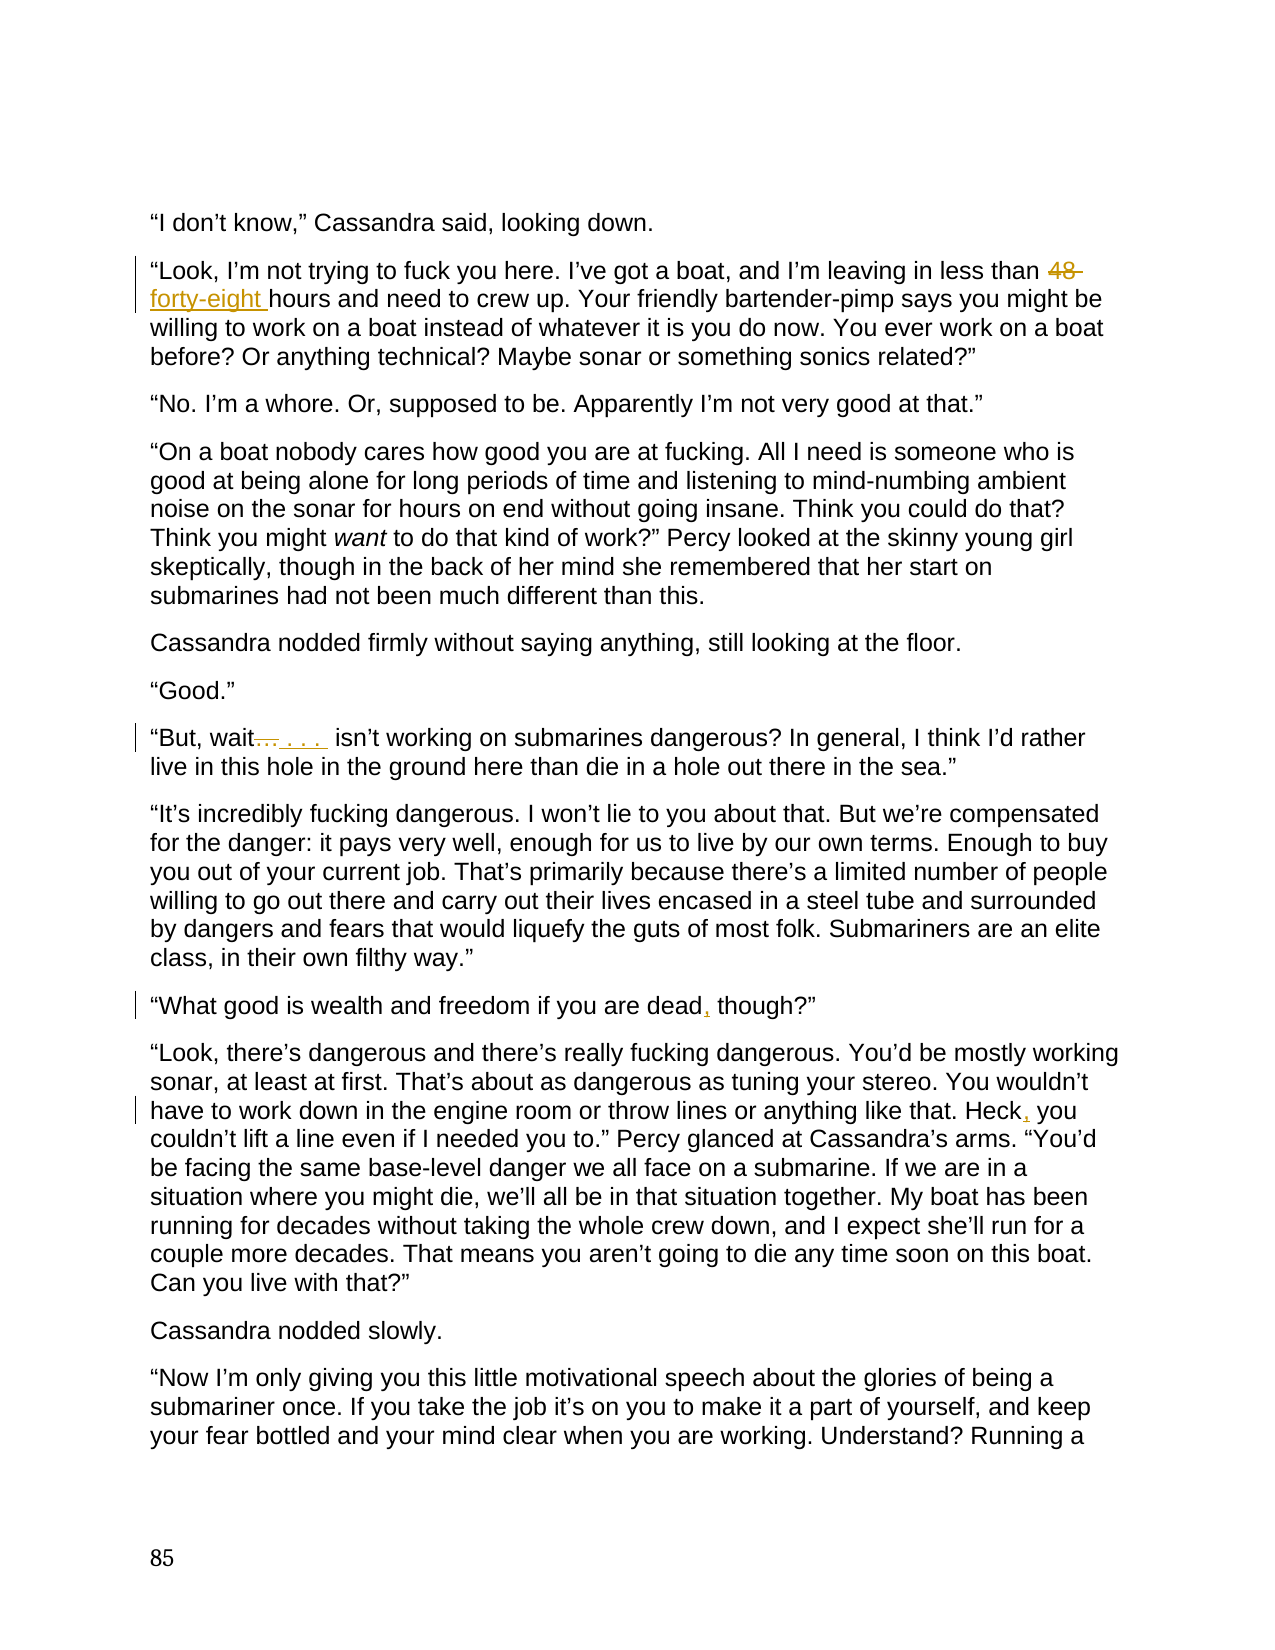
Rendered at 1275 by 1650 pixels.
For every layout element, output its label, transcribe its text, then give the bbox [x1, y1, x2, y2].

text “Look, I’m not trying to fuck you here. I’ve got a boat, and I’m leaving in less than forty-eight hours and need to crew up. Your friendly bartender-pimp says you might be willing to work on a boat instead of whatever it is you do now. You ever work on a boat before? Or anything technical? Maybe sonar or something sonics related?” [150, 256, 1125, 371]
text “Now I’m only giving you this little motivational speech about the glories of being a submariner once. If you take the job it’s on you to make it a part of yourself, and keep your fear bottled and your mind clear when you are working. Understand? Running a [150, 1363, 1125, 1449]
text “But, wait . . . isn’t working on submarines dangerous? In general, I think I’d rather live in this hole in the ground here than die in a hole out there in the sea.” [150, 723, 1125, 781]
text “Good.” [150, 676, 1125, 704]
text “On a boat nobody cares how good you are at fucking. All I need is someone who is good at being alone for long periods of time and listening to mind-numbing ambient noise on the sonar for hours on end without going insane. Think you could do that? Think you might want to do that kind of work?” Percy looked at the skinny young girl skeptically, though in the back of her mind she remembered that her start on submarines had not been much different than this. [150, 437, 1125, 609]
text Cassandra nodded slowly. [150, 1316, 1125, 1344]
text “Look, there’s dangerous and there’s really fucking dangerous. You’d be mostly working sonar, at least at first. That’s about as dangerous as tuning your stereo. You wouldn’t have to work down in the engine room or throw lines or anything like that. Heck, you couldn’t lift a line even if I needed you to.” Percy glanced at Cassandra’s arms. “You’d be facing the same base-level danger we all face on a submarine. If we are in a situation where you might die, we’ll all be in that situation together. My boat has been running for decades without taking the whole crew down, and I expect she’ll run for a couple more decades. That means you aren’t going to die any time soon on this boat. Can you live with that?” [150, 1038, 1125, 1297]
text “What good is wealth and freedom if you are dead, though?” [150, 991, 1125, 1019]
text “I don’t know,” Cassandra said, looking down. [150, 208, 1125, 237]
text “No. I’m a whore. Or, supposed to be. Apparently I’m not very good at that.” [150, 389, 1125, 418]
text Cassandra nodded firmly without saying anything, still looking at the floor. [150, 628, 1125, 657]
text “It’s incredibly fucking dangerous. I won’t lie to you about that. But we’re compensated for the danger: it pays very well, enough for us to live by our own terms. Enough to buy you out of your current job. That’s primarily because there’s a limited number of people willing to go out there and carry out their lives encased in a steel tube and surrounded by dangers and fears that would liquefy the guts of most folk. Submariners are an elite class, in their own filthy way.” [150, 799, 1125, 972]
